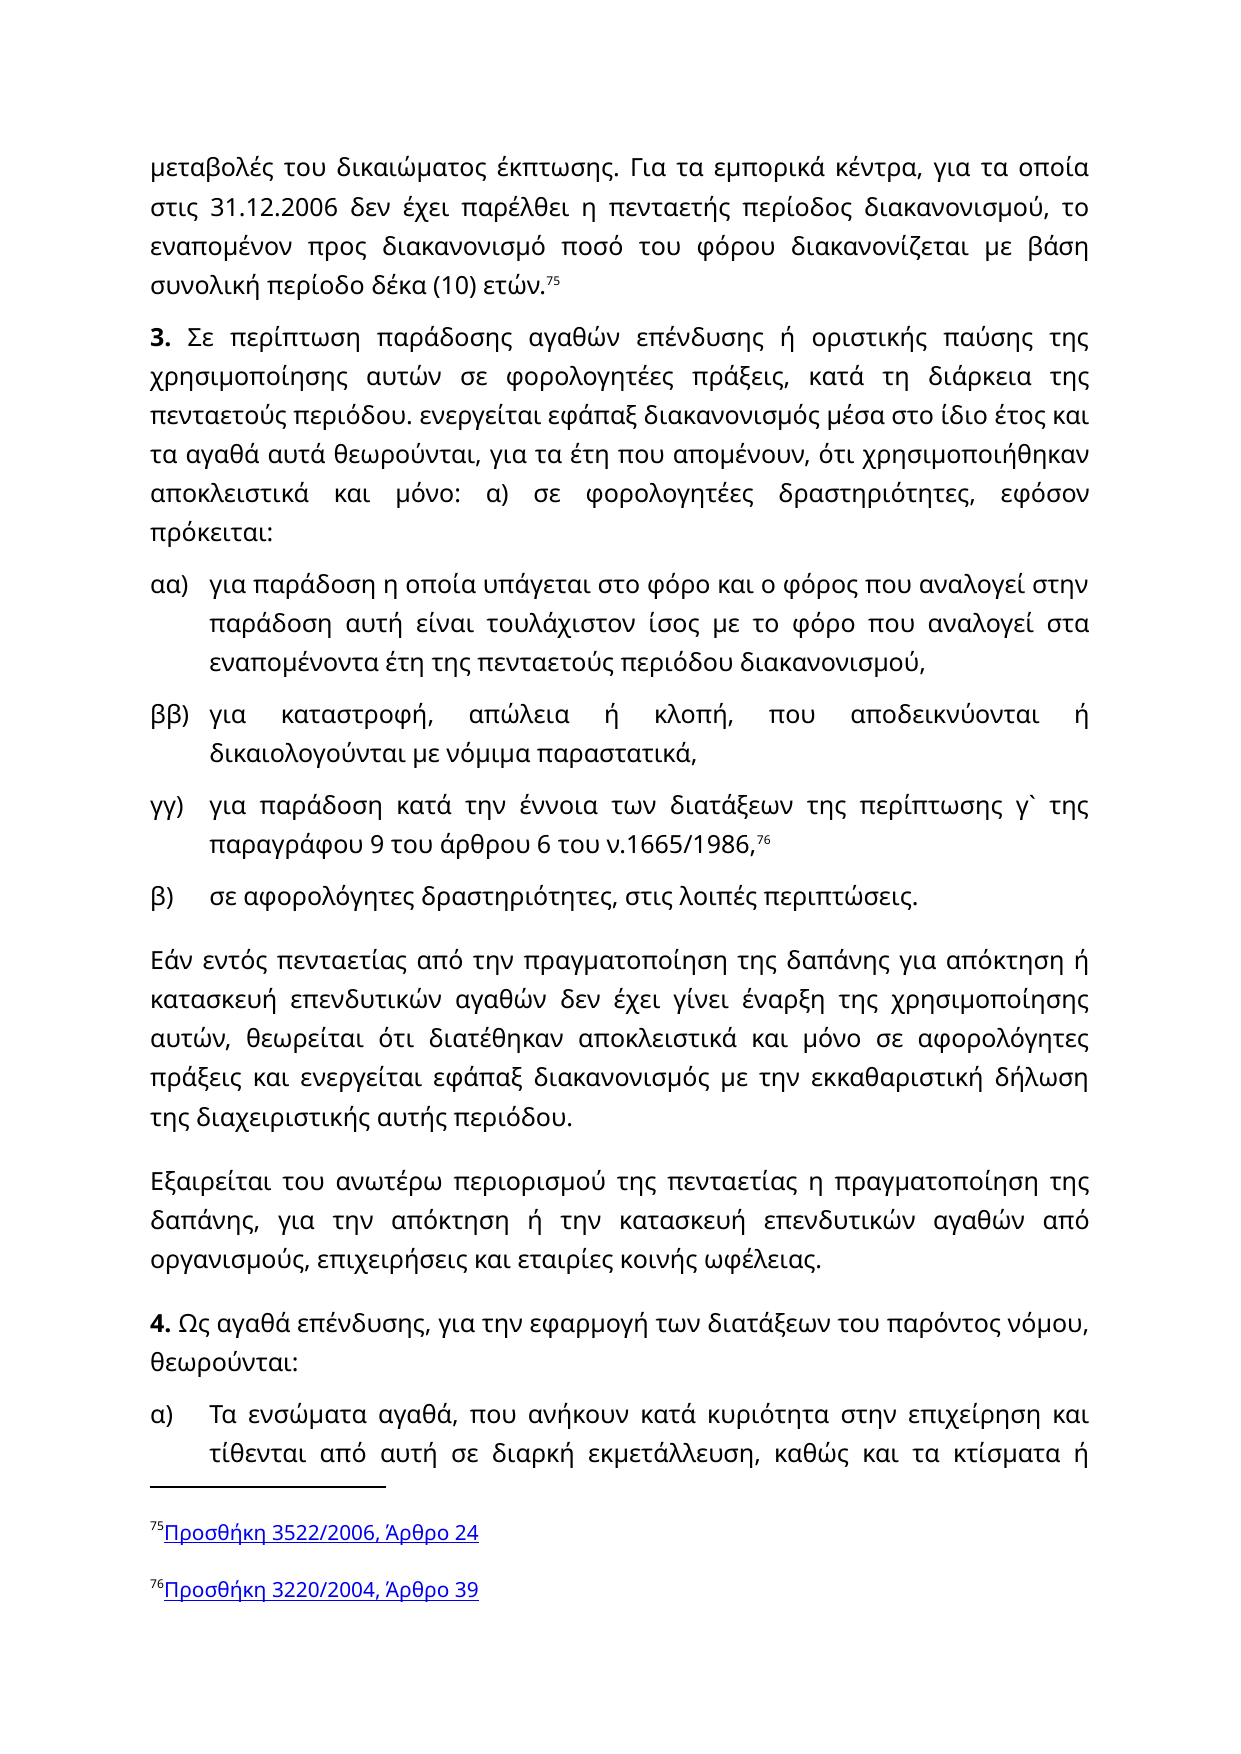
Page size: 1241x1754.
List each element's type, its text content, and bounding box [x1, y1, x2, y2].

list β) σε αφορολόγητες δραστηριότητες, στις λοιπές περιπτώσεις. [150, 878, 1090, 912]
list αα) για παράδοση η οποία υπάγεται στο φόρο και ο φόρος που αναλογεί στην παράδοση αυτή είναι τουλάχιστον ίσος με το φόρο που αναλογεί στα εναπομένοντα έτη της πενταετούς περιόδου διακανονισμού, [150, 567, 1090, 679]
text Προσθήκη 3522/2006, Άρθρο 24 [150, 1518, 1090, 1546]
list γγ) για παράδοση κατά την έννοια των διατάξεων της περίπτωσης γ` της παραγράφου 9 του άρθρου 6 του ν.1665/1986, [150, 787, 1090, 861]
list α) Τα ενσώματα αγαθά, που ανήκουν κατά κυριότητα στην επιχείρηση και τίθενται από αυτή σε διαρκή εκμετάλλευση, καθώς και τα κτίσματα ή [150, 1397, 1090, 1470]
text Εξαιρείται του ανωτέρω περιορισμού της πενταετίας η πραγματοποίηση της δαπάνης, για την απόκτηση ή την κατασκευή επενδυτικών αγαθών από οργανισμούς, επιχειρήσεις και εταιρίες κοινής ωφέλειας. [150, 1163, 1090, 1276]
text μεταβολές του δικαιώματος έκπτωσης. Για τα εμπορικά κέντρα, για τα οποία στις 31.12.2006 δεν έχει παρέλθει η πενταετής περίοδος διακανονισμού, το εναπομένον προς διακανονισμό ποσό του φόρου διακανονίζεται με βάση συνολική περίοδο δέκα (10) ετών. [150, 150, 1090, 302]
text 3. Σε περίπτωση παράδοσης αγαθών επένδυσης ή οριστικής παύσης της χρησιμοποίησης αυτών σε φορολογητέες πράξεις, κατά τη διάρκεια της πενταετούς περιόδου. ενεργείται εφάπαξ διακανονισμός μέσα στο ίδιο έτος και τα αγαθά αυτά θεωρούνται, για τα έτη που απομένουν, ότι χρησιμοποιήθηκαν αποκλειστικά και μόνο: α) σε φορολογητέες δραστηριότητες, εφόσον πρόκειται: [150, 319, 1090, 549]
text Εάν εντός πενταετίας από την πραγματοποίηση της δαπάνης για απόκτηση ή κατασκευή επενδυτικών αγαθών δεν έχει γίνει έναρξη της χρησιμοποίησης αυτών, θεωρείται ότι διατέθηκαν αποκλειστικά και μόνο σε αφορολόγητες πράξεις και ενεργείται εφάπαξ διακανονισμός με την εκκαθαριστική δήλωση της διαχειριστικής αυτής περιόδου. [150, 942, 1090, 1133]
text 4. Ως αγαθά επένδυσης, για την εφαρμογή των διατάξεων του παρόντος νόμου, θεωρούνται: [150, 1306, 1090, 1379]
text Προσθήκη 3220/2004, Άρθρο 39 [150, 1576, 1090, 1604]
list ββ) για καταστροφή, απώλεια ή κλοπή, που αποδεικνύονται ή δικαιολογούνται με νόμιμα παραστατικά, [150, 697, 1090, 770]
